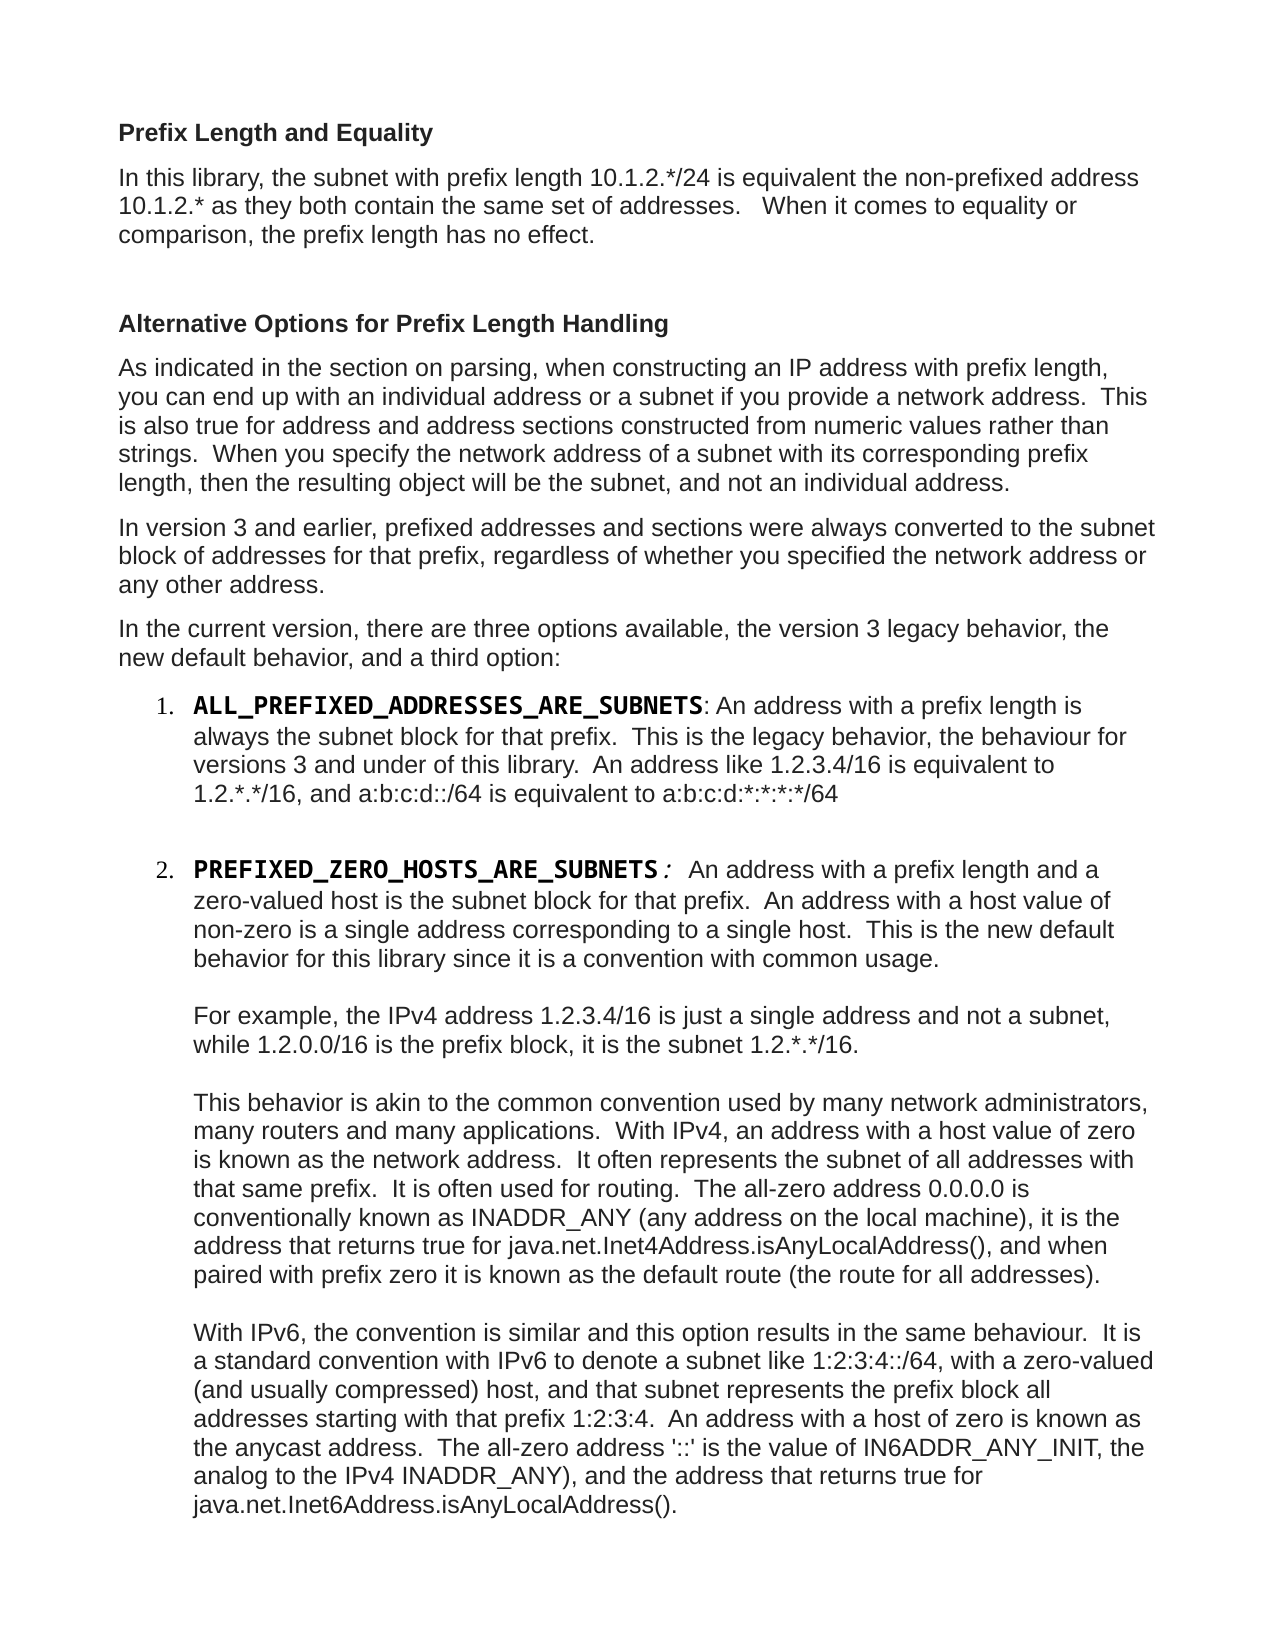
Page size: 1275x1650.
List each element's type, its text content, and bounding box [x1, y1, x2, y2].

list ALL_PREFIXED_ADDRESSES_ARE_SUBNETS: An address with a prefix length is always the subnet block for that prefix. This is the legacy behavior, the behaviour for versions 3 and under of this library. An address like 1.2.3.4/16 is equivalent to 1.2.*.*/16, and a:b:c:d::/64 is equivalent to a:b:c:d:*:*:*:*/64 [156, 687, 1157, 837]
text In version 3 and earlier, prefixed addresses and sections were always converted to the subnet block of addresses for that prefix, regardless of whether you specified the network address or any other address. [118, 512, 1157, 599]
text Alternative Options for Prefix Length Handling [118, 309, 1157, 337]
text In the current version, there are three options available, the version 3 legacy behavior, the new default behavior, and a third option: [118, 614, 1157, 672]
list PREFIXED_ZERO_HOSTS_ARE_SUBNETS: An address with a prefix length and a zero-valued host is the subnet block for that prefix. An address with a host value of non-zero is a single address corresponding to a single host. This is the new default behavior for this library since it is a convention with common usage. For example, the IPv4 address 1.2.3.4/16 is just a single address and not a subnet, while 1.2.0.0/16 is the prefix block, it is the subnet 1.2.*.*/16. This behavior is akin to the common convention used by many network administrators, many routers and many applications. With IPv4, an address with a host value of zero is known as the network address. It often represents the subnet of all addresses with that same prefix. It is often used for routing. The all-zero address 0.0.0.0 is conventionally known as INADDR_ANY (any address on the local machine), it is the address that returns true for java.net.Inet4Address.isAnyLocalAddress(), and when paired with prefix zero it is known as the default route (the route for all addresses). With IPv6, the convention is similar and this option results in the same behaviour. It is a standard convention with IPv6 to denote a subnet like 1:2:3:4::/64, with a zero-valued (and usually compressed) host, and that subnet represents the prefix block all addresses starting with that prefix 1:2:3:4. An address with a host of zero is known as the anycast address. The all-zero address '::' is the value of IN6ADDR_ANY_INIT, the analog to the IPv4 INADDR_ANY), and the address that returns true for java.net.Inet6Address.isAnyLocalAddress(). [156, 852, 1157, 1519]
text In this library, the subnet with prefix length 10.1.2.*/24 is equivalent the non-prefixed address 10.1.2.* as they both contain the same set of addresses. When it comes to equality or comparison, the prefix length has no effect. [118, 162, 1157, 249]
text Prefix Length and Equality [118, 118, 1157, 147]
text As indicated in the section on parsing, when constructing an IP address with prefix length, you can end up with an individual address or a subnet if you provide a network address. This is also true for address and address sections constructed from numeric values rather than strings. When you specify the network address of a subnet with its corresponding prefix length, then the resulting object will be the subnet, and not an individual address. [118, 353, 1157, 497]
